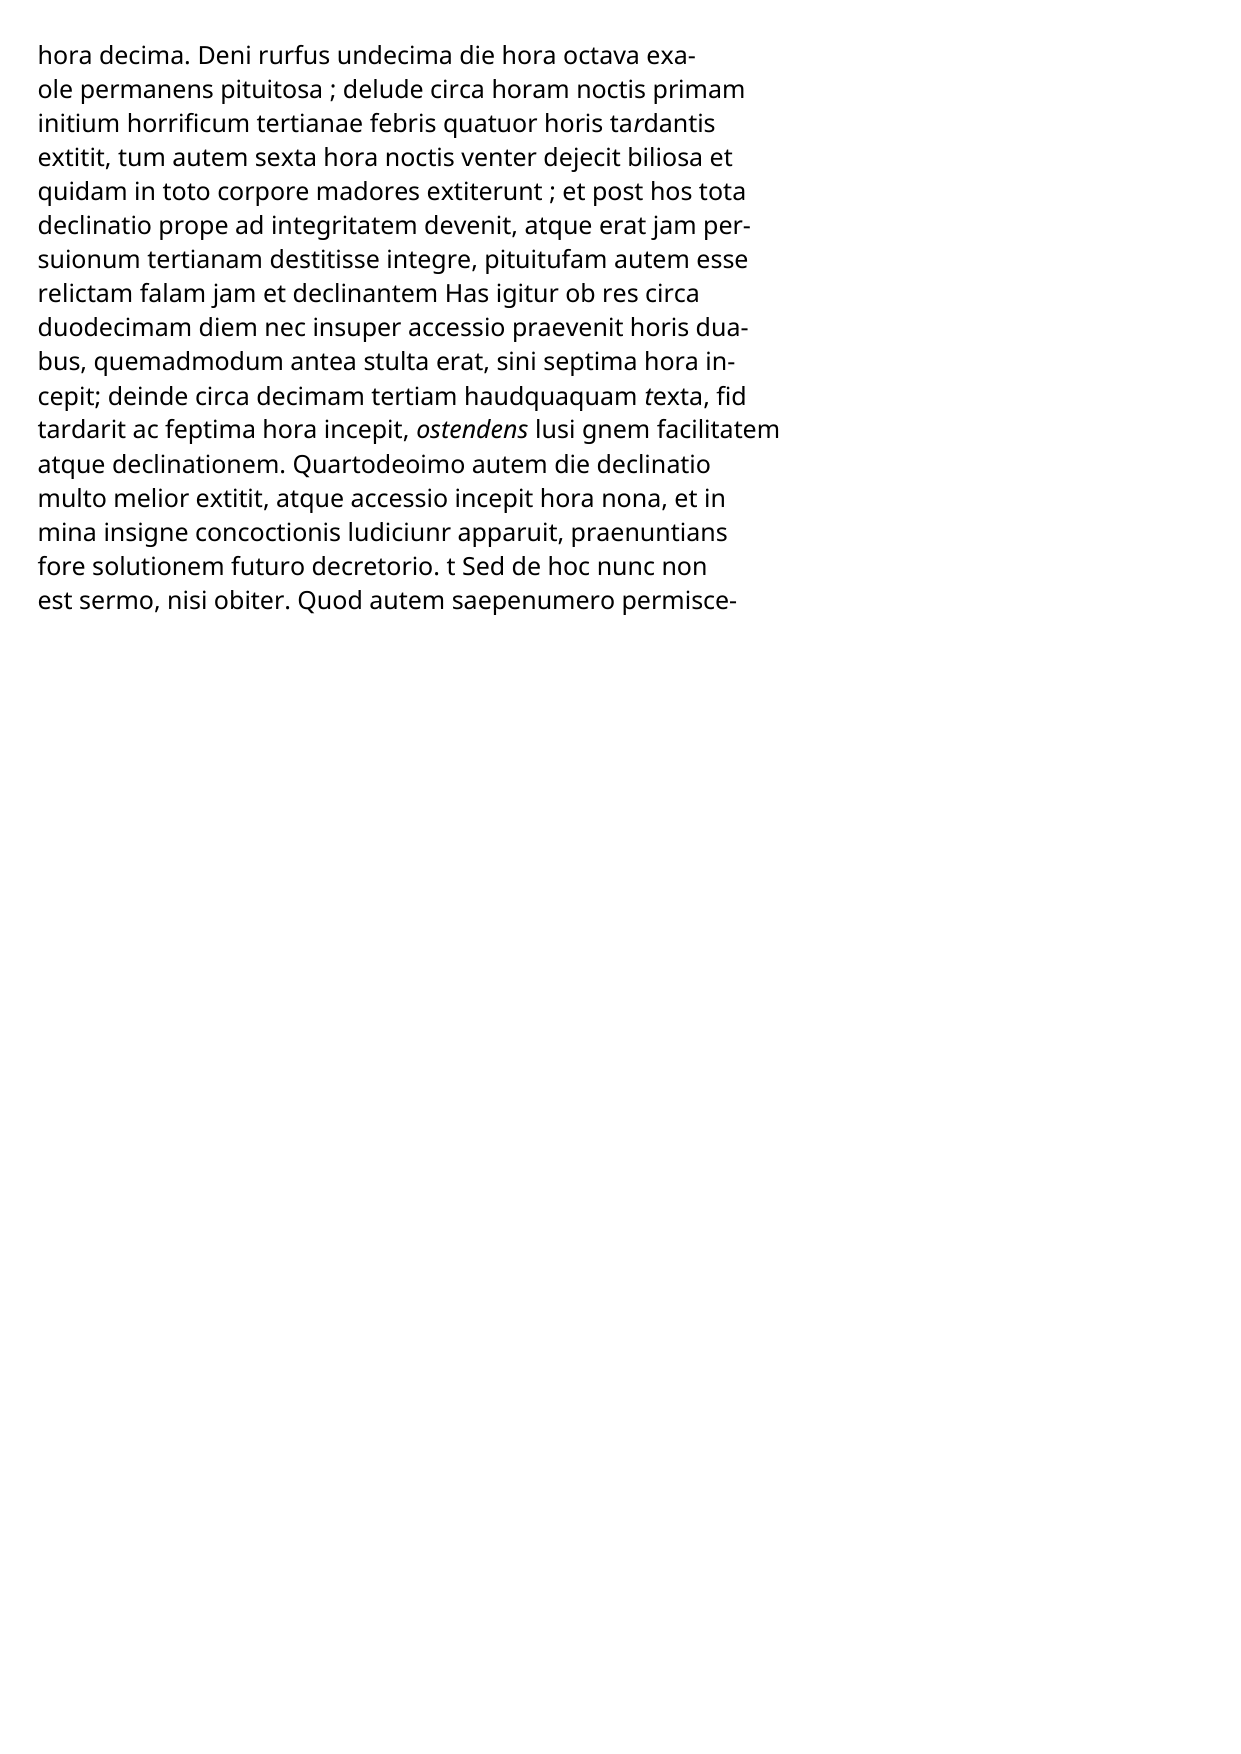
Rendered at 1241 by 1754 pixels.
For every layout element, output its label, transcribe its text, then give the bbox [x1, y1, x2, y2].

text hora decima. Deni rurfus undecima die hora octava exa- ole permanens pituitosa ; delude circa horam noctis primam initium horrificum tertianae febris quatuor horis tardantis extitit, tum autem sexta hora noctis venter dejecit biliosa et quidam in toto corpore madores extiterunt ; et post hos tota declinatio prope ad integritatem devenit, atque erat jam per- suionum tertianam destitisse integre, pituitufam autem esse relictam falam jam et declinantem Has igitur ob res circa duodecimam diem nec insuper accessio praevenit horis dua- bus, quemadmodum antea stulta erat, sini septima hora in- cepit; deinde circa decimam tertiam haudquaquam texta, fid tardarit ac feptima hora incepit, ostendens lusi gnem facilitatem atque declinationem. Quartodeoimo autem die declinatio multo melior extitit, atque accessio incepit hora nona, et in mina insigne concoctionis ludiciunr apparuit, praenuntians fore solutionem futuro decretorio. t Sed de hoc nunc non est sermo, nisi obiter. Quod autem saepenumero permisce- [37, 37, 1203, 617]
